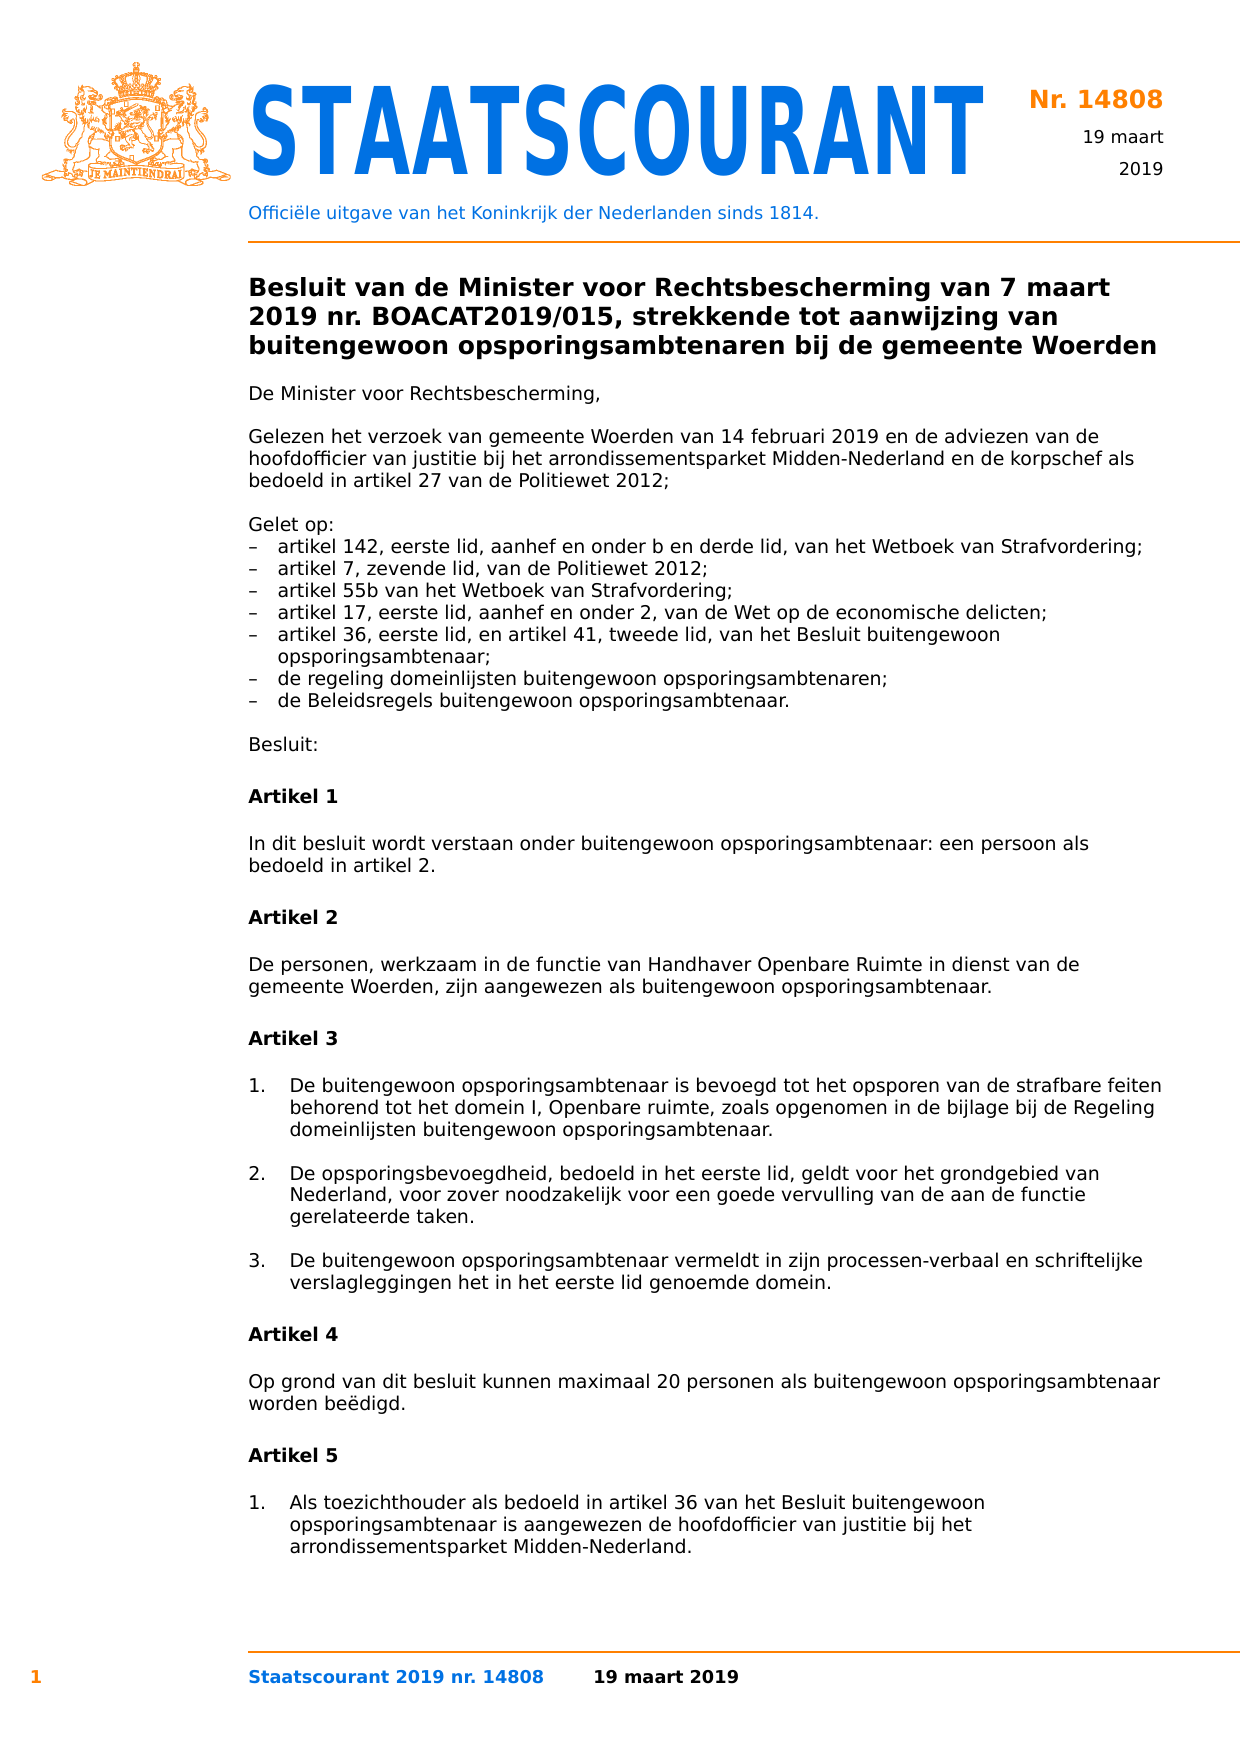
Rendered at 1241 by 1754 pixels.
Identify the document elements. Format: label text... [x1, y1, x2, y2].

text – artikel 17, eerste lid, aanhef en onder 2, van de Wet op de economische delicten; [248, 602, 1163, 624]
picture [41, 62, 231, 186]
text De personen, werkzaam in de functie van Handhaver Openbare Ruimte in dienst van de gemeente Woerden, zijn aangewezen als buitengewoon opsporingsambtenaar. [248, 954, 1163, 998]
subtitle Artikel 2 [248, 907, 1163, 929]
text 2. De opsporingsbevoegdheid, bedoeld in het eerste lid, geldt voor het grondgebied van Nederland, voor zover noodzakelijk voor een goede vervulling van de aan de functie gerelateerde taken. [248, 1162, 1163, 1228]
table_header [25, 62, 248, 241]
text Gelezen het verzoek van gemeente Woerden van 14 februari 2019 en de adviezen van de hoofdofficier van justitie bij het arrondissementsparket Midden-Nederland en de korpschef als bedoeld in artikel 27 van de Politiewet 2012; [248, 426, 1163, 492]
text 1. Als toezichthouder als bedoeld in artikel 36 van het Besluit buitengewoon opsporingsambtenaar is aangewezen de hoofdofficier van justitie bij het arrondissementsparket Midden-Nederland. [248, 1492, 1163, 1558]
table_cell 2019 [998, 153, 1240, 203]
text – artikel 55b van het Wetboek van Strafvordering; [248, 580, 1163, 602]
subtitle Artikel 5 [248, 1445, 1163, 1467]
subtitle Artikel 1 [248, 786, 1163, 808]
text 1. De buitengewoon opsporingsambtenaar is bevoegd tot het opsporen van de strafbare feiten behorend tot het domein I, Openbare ruimte, zoals opgenomen in de bijlage bij de Regeling domeinlijsten buitengewoon opsporingsambtenaar. [248, 1074, 1163, 1141]
table_header Nr. 14808 [998, 62, 1240, 121]
subtitle Artikel 3 [248, 1028, 1163, 1049]
text – artikel 142, eerste lid, aanhef en onder b en derde lid, van het Wetboek van Strafvordering; [248, 536, 1163, 558]
text 3. De buitengewoon opsporingsambtenaar vermeldt in zijn processen-verbaal en schriftelijke verslagleggingen het in het eerste lid genoemde domein. [248, 1250, 1163, 1294]
text – artikel 36, eerste lid, en artikel 41, tweede lid, van het Besluit buitengewoon opsporingsambtenaar; [248, 624, 1163, 668]
table_header STAATSCOURANT [248, 62, 998, 203]
subtitle Besluit van de Minister voor Rechtsbescherming van 7 maart 2019 nr. BOACAT2019/015, strekkende tot aanwijzing van buitengewoon opsporingsambtenaren bij de gemeente Woerden [248, 273, 1163, 361]
text – artikel 7, zevende lid, van de Politiewet 2012; [248, 558, 1163, 580]
table_cell Officiële uitgave van het Koninkrijk der Nederlanden sinds 1814. [248, 203, 1240, 241]
text De Minister voor Rechtsbescherming, [248, 382, 1163, 404]
text Besluit: [248, 734, 1163, 756]
text – de regeling domeinlijsten buitengewoon opsporingsambtenaren; [248, 668, 1163, 690]
text – de Beleidsregels buitengewoon opsporingsambtenaar. [248, 690, 1163, 712]
text Op grond van dit besluit kunnen maximaal 20 personen als buitengewoon opsporingsambtenaar worden beëdigd. [248, 1371, 1163, 1415]
text Gelet op: [248, 514, 1163, 536]
subtitle Artikel 4 [248, 1324, 1163, 1346]
table_cell 19 maart [998, 121, 1240, 153]
text In dit besluit wordt verstaan onder buitengewoon opsporingsambtenaar: een persoon als bedoeld in artikel 2. [248, 833, 1163, 877]
